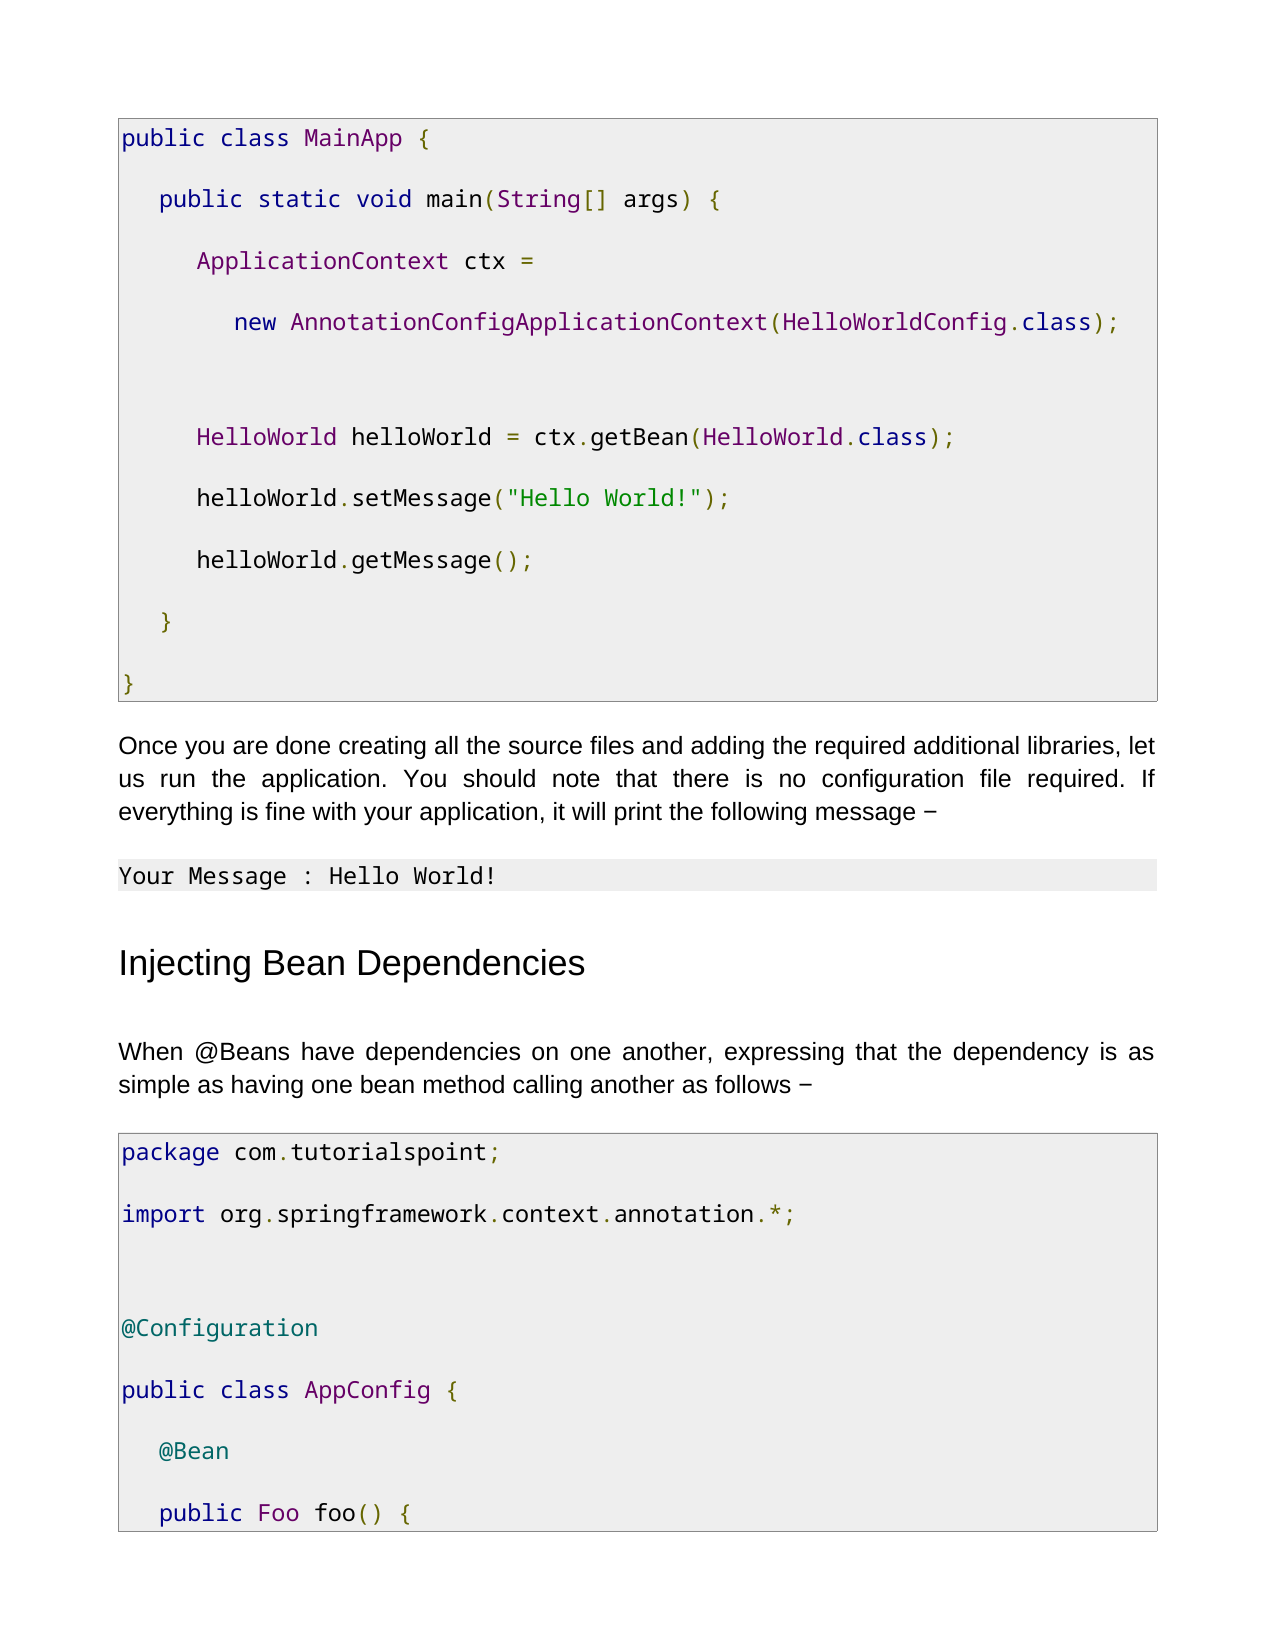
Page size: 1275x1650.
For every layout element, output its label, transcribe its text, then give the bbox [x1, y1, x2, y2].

text public static void main(String[] args) { [119, 179, 1157, 215]
text helloWorld.getMessage(); [119, 540, 1157, 575]
text package com.tutorialspoint; [119, 1134, 1157, 1168]
text new AnnotationConfigApplicationContext(HelloWorldConfig.class); [119, 302, 1157, 338]
subtitle Injecting Bean Dependencies [118, 942, 1157, 983]
text public Foo foo() { [119, 1493, 1157, 1531]
text When @Beans have dependencies on one another, expressing that the dependency is as simple as having one bean method calling another as follows − [118, 1037, 1157, 1099]
text Once you are done creating all the source files and adding the required additional libraries, let us run the application. You should note that there is no configuration file required. If everything is fine with your application, it will print the following message − [118, 731, 1157, 826]
text @Configuration [119, 1308, 1157, 1344]
text import org.springframework.context.annotation.*; [119, 1194, 1157, 1229]
text } [119, 663, 1157, 701]
text @Bean [119, 1431, 1157, 1467]
text public class AppConfig { [119, 1370, 1157, 1405]
text HelloWorld helloWorld = ctx.getBean(HelloWorld.class); [119, 417, 1157, 452]
text public class MainApp { [119, 119, 1157, 153]
text ApplicationContext ctx = [119, 241, 1157, 276]
text Your Message : Hello World! [118, 859, 1157, 891]
text } [119, 601, 1157, 637]
text helloWorld.setMessage("Hello World!"); [119, 478, 1157, 514]
